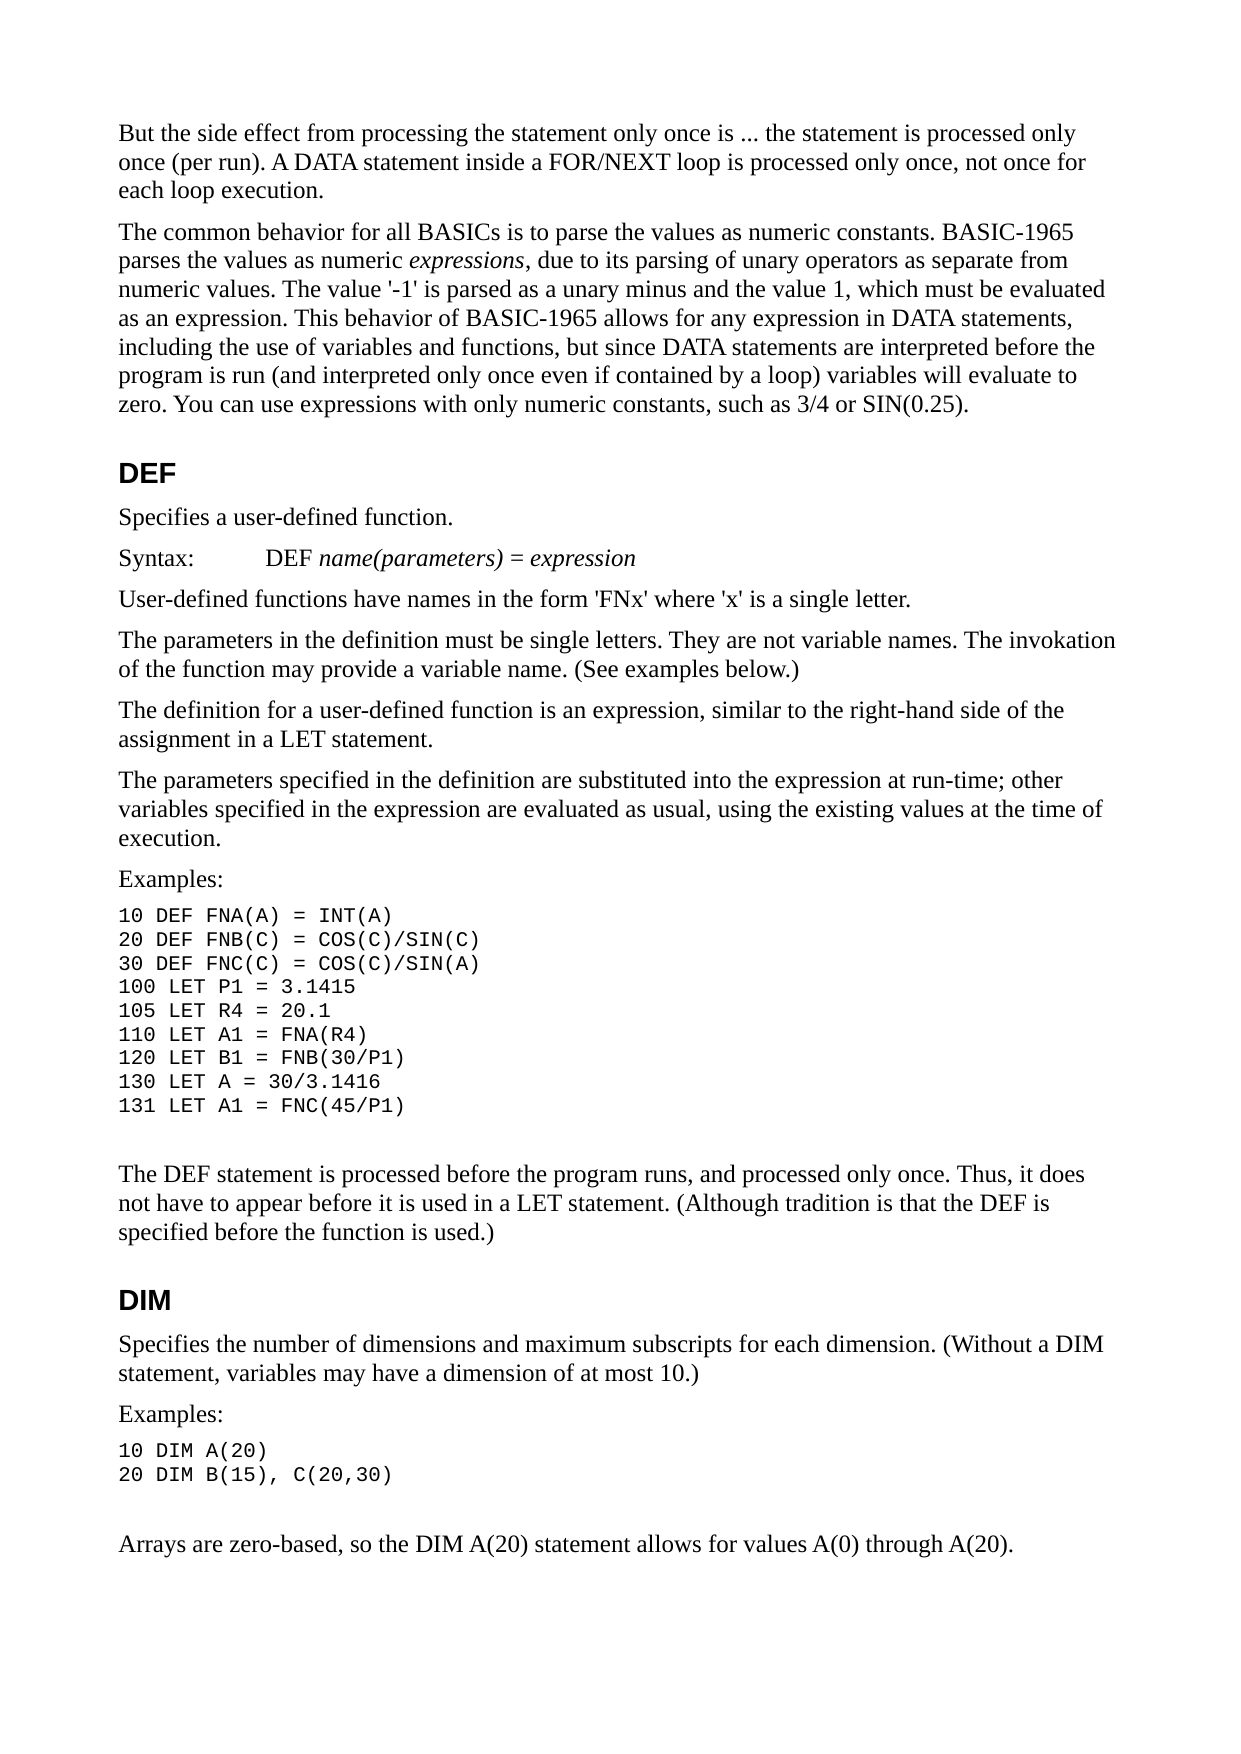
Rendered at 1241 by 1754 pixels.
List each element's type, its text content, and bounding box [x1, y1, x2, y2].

text Arrays are zero-based, so the DIM A(20) statement allows for values A(0) through A(20). [118, 1529, 1122, 1558]
text The definition for a user-defined function is an expression, similar to the right-hand side of the assignment in a LET statement. [118, 695, 1122, 753]
text Specifies the number of dimensions and maximum subscripts for each dimension. (Without a DIM statement, variables may have a dimension of at most 10.) [118, 1329, 1122, 1387]
subtitle DEF [118, 456, 1122, 489]
text But the side effect from processing the statement only once is ... the statement is processed only once (per run). A DATA statement inside a FOR/NEXT loop is processed only once, not once for each loop execution. [118, 118, 1122, 204]
text The parameters in the definition must be single letters. They are not variable names. The invokation of the function may provide a variable name. (See examples below.) [118, 625, 1122, 683]
text 105 LET R4 = 20.1 [118, 1000, 1122, 1024]
text Syntax: DEF name(parameters) = expression [118, 543, 1122, 572]
text 100 LET P1 = 3.1415 [118, 976, 1122, 1000]
text Examples: [118, 1399, 1122, 1428]
text The common behavior for all BASICs is to parse the values as numeric constants. BASIC-1965 parses the values as numeric expressions, due to its parsing of unary operators as separate from numeric values. The value '-1' is parsed as a unary minus and the value 1, which must be evaluated as an expression. This behavior of BASIC-1965 allows for any expression in DATA statements, including the use of variables and functions, but since DATA statements are interpreted before the program is run (and interpreted only once even if contained by a loop) variables will evaluate to zero. You can use expressions with only numeric constants, such as 3/4 or SIN(0.25). [118, 217, 1122, 418]
text 130 LET A = 30/3.1416 [118, 1071, 1122, 1094]
text 110 LET A1 = FNA(R4) [118, 1024, 1122, 1047]
text 30 DEF FNC(C) = COS(C)/SIN(A) [118, 953, 1122, 976]
text Examples: [118, 864, 1122, 893]
text 20 DEF FNB(C) = COS(C)/SIN(C) [118, 929, 1122, 953]
text The DEF statement is processed before the program runs, and processed only once. Thus, it does not have to appear before it is used in a LET statement. (Although tradition is that the DEF is specified before the function is used.) [118, 1159, 1122, 1246]
text 10 DEF FNA(A) = INT(A) [118, 905, 1122, 929]
text 20 DIM B(15), C(20,30) [118, 1464, 1122, 1488]
text 10 DIM A(20) [118, 1441, 1122, 1464]
text 131 LET A1 = FNC(45/P1) [118, 1094, 1122, 1118]
text Specifies a user-defined function. [118, 502, 1122, 530]
subtitle DIM [118, 1283, 1122, 1317]
text User-defined functions have names in the form 'FNx' where 'x' is a single letter. [118, 584, 1122, 613]
text The parameters specified in the definition are substituted into the expression at run-time; other variables specified in the expression are evaluated as usual, using the existing values at the time of execution. [118, 765, 1122, 852]
text 120 LET B1 = FNB(30/P1) [118, 1047, 1122, 1071]
